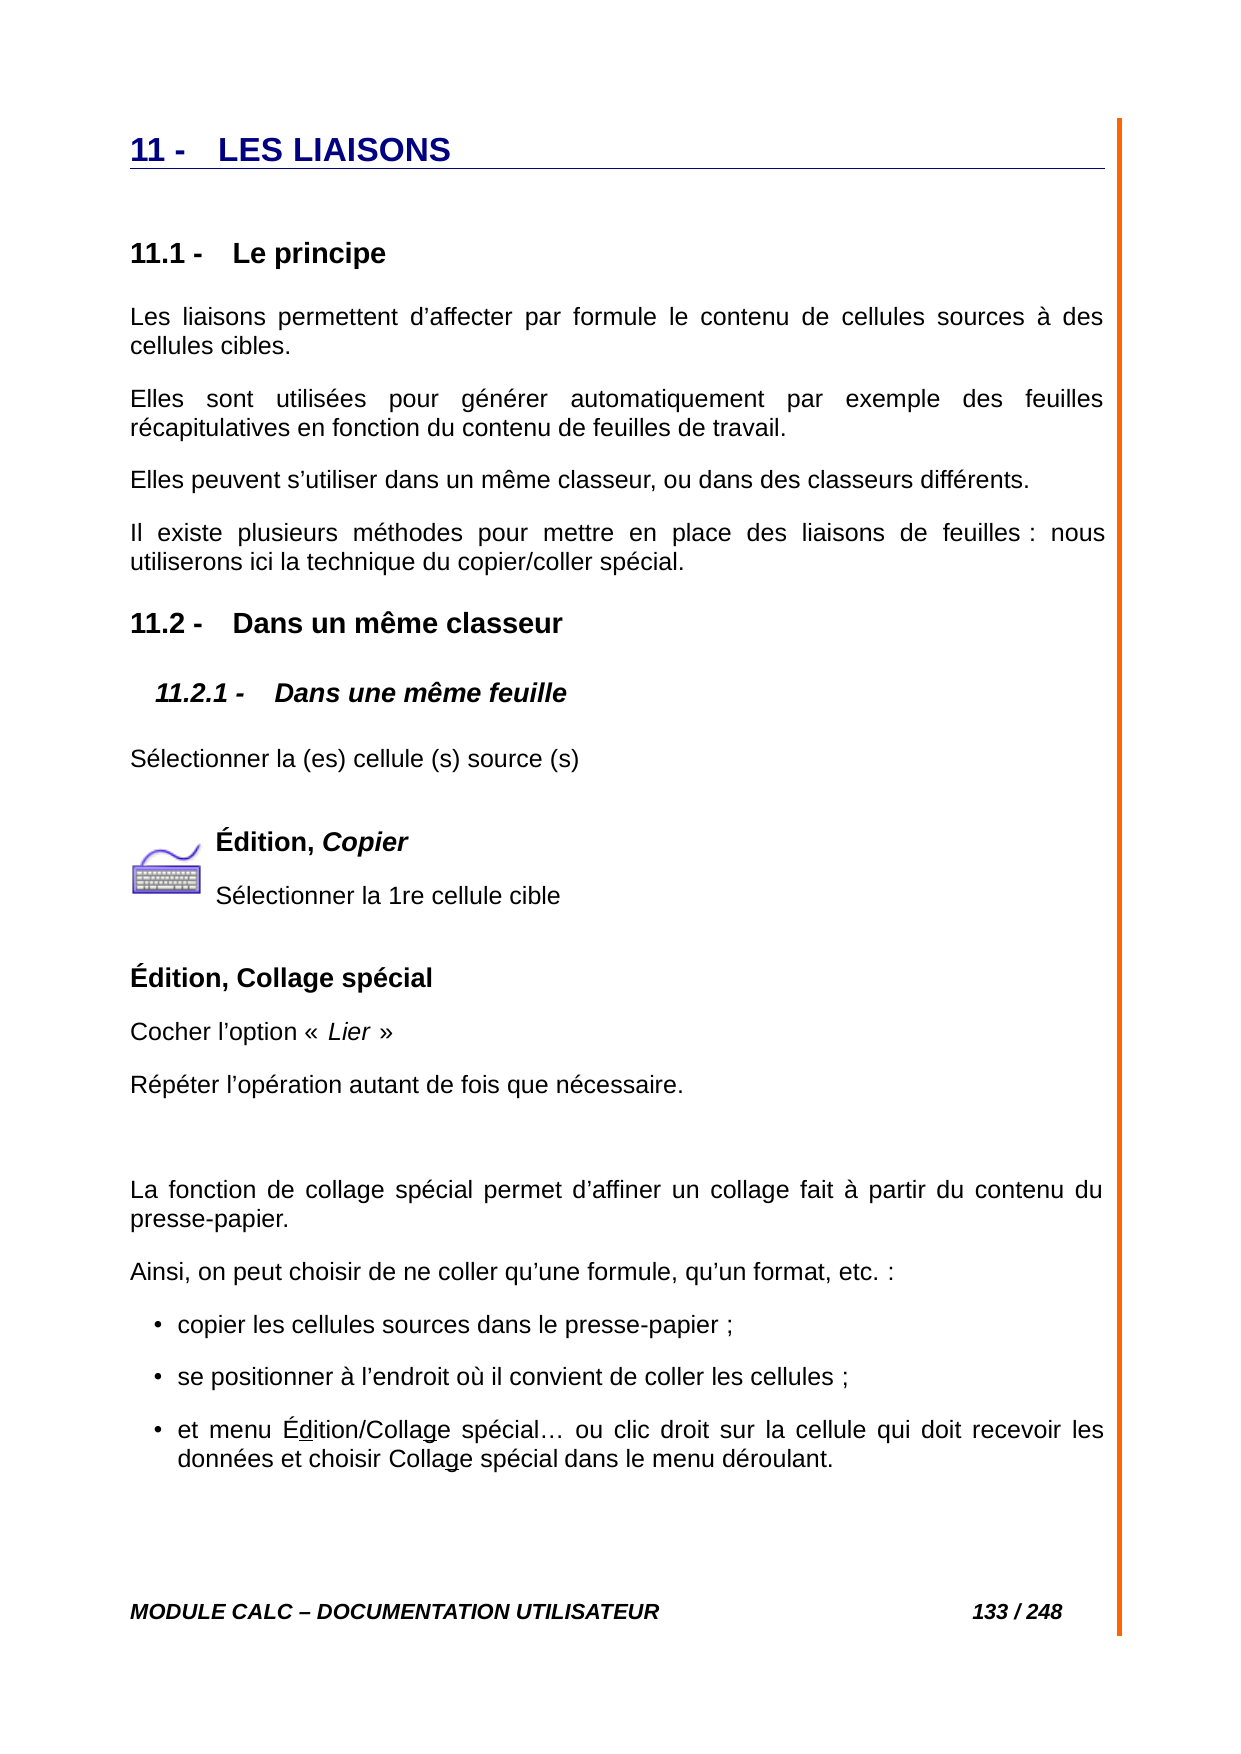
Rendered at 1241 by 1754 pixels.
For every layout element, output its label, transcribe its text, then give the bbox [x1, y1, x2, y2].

text Édition, Collage spécial [130, 962, 1105, 993]
text Cocher l’option « Lier » [130, 1017, 1105, 1046]
text Les liaisons permettent d’affecter par formule le contenu de cellules sources à des cellules cibles. [130, 302, 1105, 360]
text Sélectionner la (es) cellule (s) source (s) [130, 744, 1105, 773]
list et menu Édition/Collage spécial… ou clic droit sur la cellule qui doit recevoir les données et choisir Collage spécial dans le menu déroulant. [153, 1415, 1105, 1473]
text Ainsi, on peut choisir de ne coller qu’une formule, qu’un format, etc. : [130, 1257, 1105, 1286]
subtitle Les liaisons [130, 130, 1105, 168]
list se positionner à l’endroit où il convient de coller les cellules ; [153, 1362, 1105, 1391]
subtitle Le principe [130, 236, 1105, 270]
text Elles peuvent s’utiliser dans un même classeur, ou dans des classeurs différents. [130, 465, 1105, 494]
list copier les cellules sources dans le presse-papier ; [153, 1309, 1105, 1339]
text Sélectionner la 1re cellule cible [130, 881, 1105, 909]
text Elles sont utilisées pour générer automatiquement par exemple des feuilles récapitulatives en fonction du contenu de feuilles de travail. [130, 384, 1105, 442]
text Édition, Copier [130, 826, 1105, 857]
subtitle Dans une même feuille [155, 677, 1105, 708]
text Répéter l’opération autant de fois que nécessaire. [130, 1070, 1105, 1099]
text La fonction de collage spécial permet d’affiner un collage fait à partir du contenu du presse-papier. [130, 1175, 1105, 1233]
subtitle Dans un même classeur [130, 606, 1105, 639]
text Il existe plusieurs méthodes pour mettre en place des liaisons de feuilles : nous utiliserons ici la technique du copier/coller spécial. [130, 518, 1105, 576]
picture [128, 833, 204, 908]
